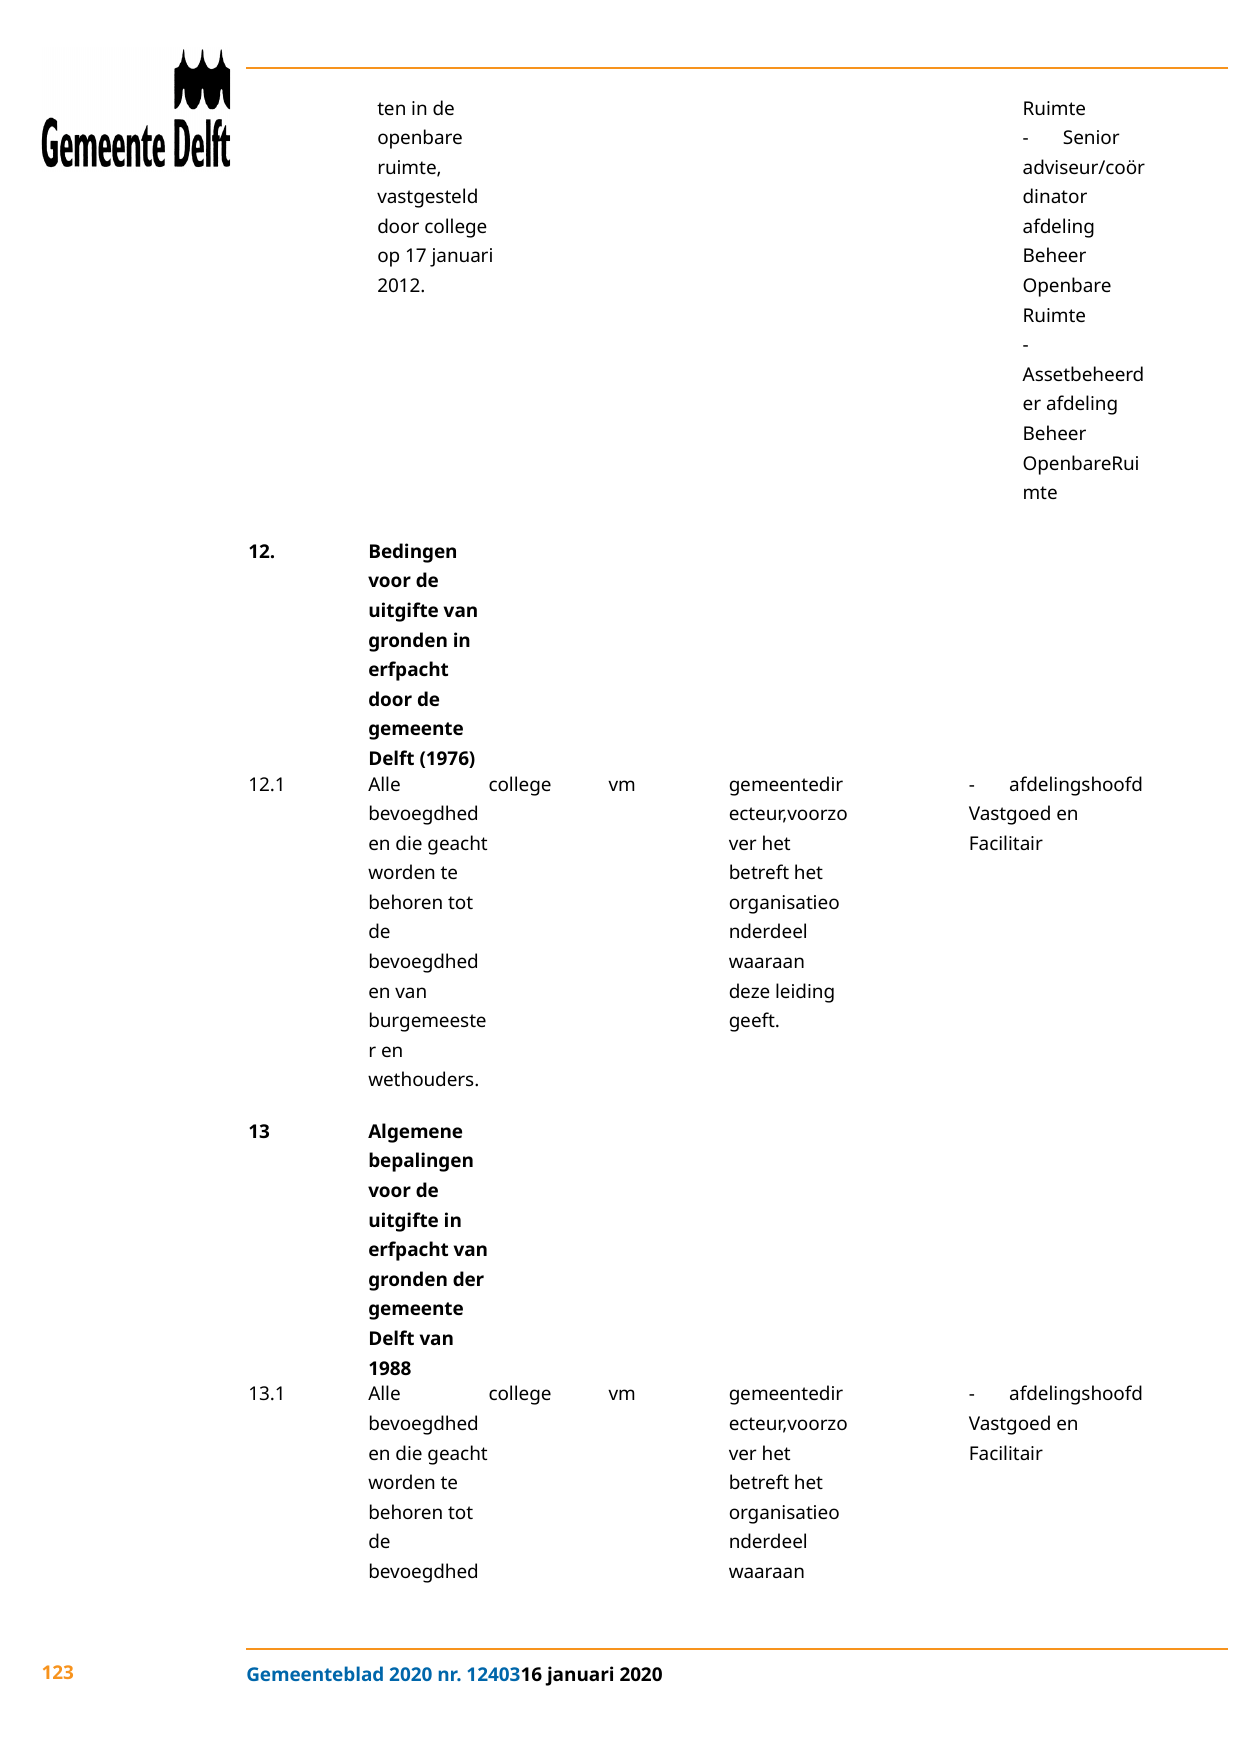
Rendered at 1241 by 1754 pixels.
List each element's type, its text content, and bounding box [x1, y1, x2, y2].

table_header [488, 538, 608, 771]
table_cell ten in de openbare ruimte, vastgesteld door college op 17 januari 2012. [377, 95, 506, 505]
table_cell [894, 95, 1022, 505]
table_cell [608, 1118, 728, 1381]
table_cell - afdelingshoofd Vastgoed en Facilitair [969, 771, 1152, 1092]
table_header [608, 538, 728, 771]
table_header [729, 538, 849, 771]
table_cell Alle bevoegdheden die geacht worden te behoren tot de bevoegdheden van burgemeester en wethouders. [368, 771, 488, 1092]
table_cell Ruimte - Senior adviseur/coördinator afdeling Beheer Openbare Ruimte - Assetbeheerder afdeling Beheer OpenbareRuimte [1023, 95, 1152, 505]
table_cell [248, 1093, 368, 1118]
table_cell 13.1 [248, 1381, 368, 1584]
table_cell [849, 1381, 969, 1584]
table_header Bedingen voor de uitgifte van gronden in erfpacht door de gemeente Delft (1976) [368, 538, 488, 771]
table_cell vm [608, 1381, 728, 1584]
table_cell vm [608, 771, 728, 1092]
table_cell college [488, 1381, 608, 1584]
table_cell [849, 1093, 969, 1118]
table_cell [764, 95, 893, 505]
table_cell [969, 1118, 1152, 1381]
table_cell [368, 1093, 488, 1118]
table_header 12. [248, 538, 368, 771]
table_header [849, 538, 969, 771]
table_cell 12.1 [248, 771, 368, 1092]
table_cell [969, 1093, 1152, 1118]
picture [41, 47, 231, 172]
table_cell [849, 1118, 969, 1381]
table_cell [608, 1093, 728, 1118]
table_cell [729, 1118, 849, 1381]
table_cell - afdelingshoofd Vastgoed en Facilitair [969, 1381, 1152, 1584]
table_cell college [488, 771, 608, 1092]
table_cell gemeentedirecteur,voorzover het betreft het organisatieonderdeel waaraan [729, 1381, 849, 1584]
table_cell [729, 1093, 849, 1118]
table_cell 13 [248, 1118, 368, 1381]
table_cell [849, 771, 969, 1092]
table_cell Algemene bepalingen voor de uitgifte in erfpacht van gronden der gemeente Delft van 1988 [368, 1118, 488, 1381]
table_cell [635, 95, 764, 505]
table_cell [488, 1093, 608, 1118]
table_cell gemeentedirecteur,voorzover het betreft het organisatieonderdeel waaraan deze leiding geeft. [729, 771, 849, 1092]
table_header [969, 538, 1152, 771]
table_cell Alle bevoegdheden die geacht worden te behoren tot de bevoegdhed [368, 1381, 488, 1584]
table_cell [488, 1118, 608, 1381]
table_cell [248, 95, 377, 505]
table_cell [506, 95, 635, 505]
